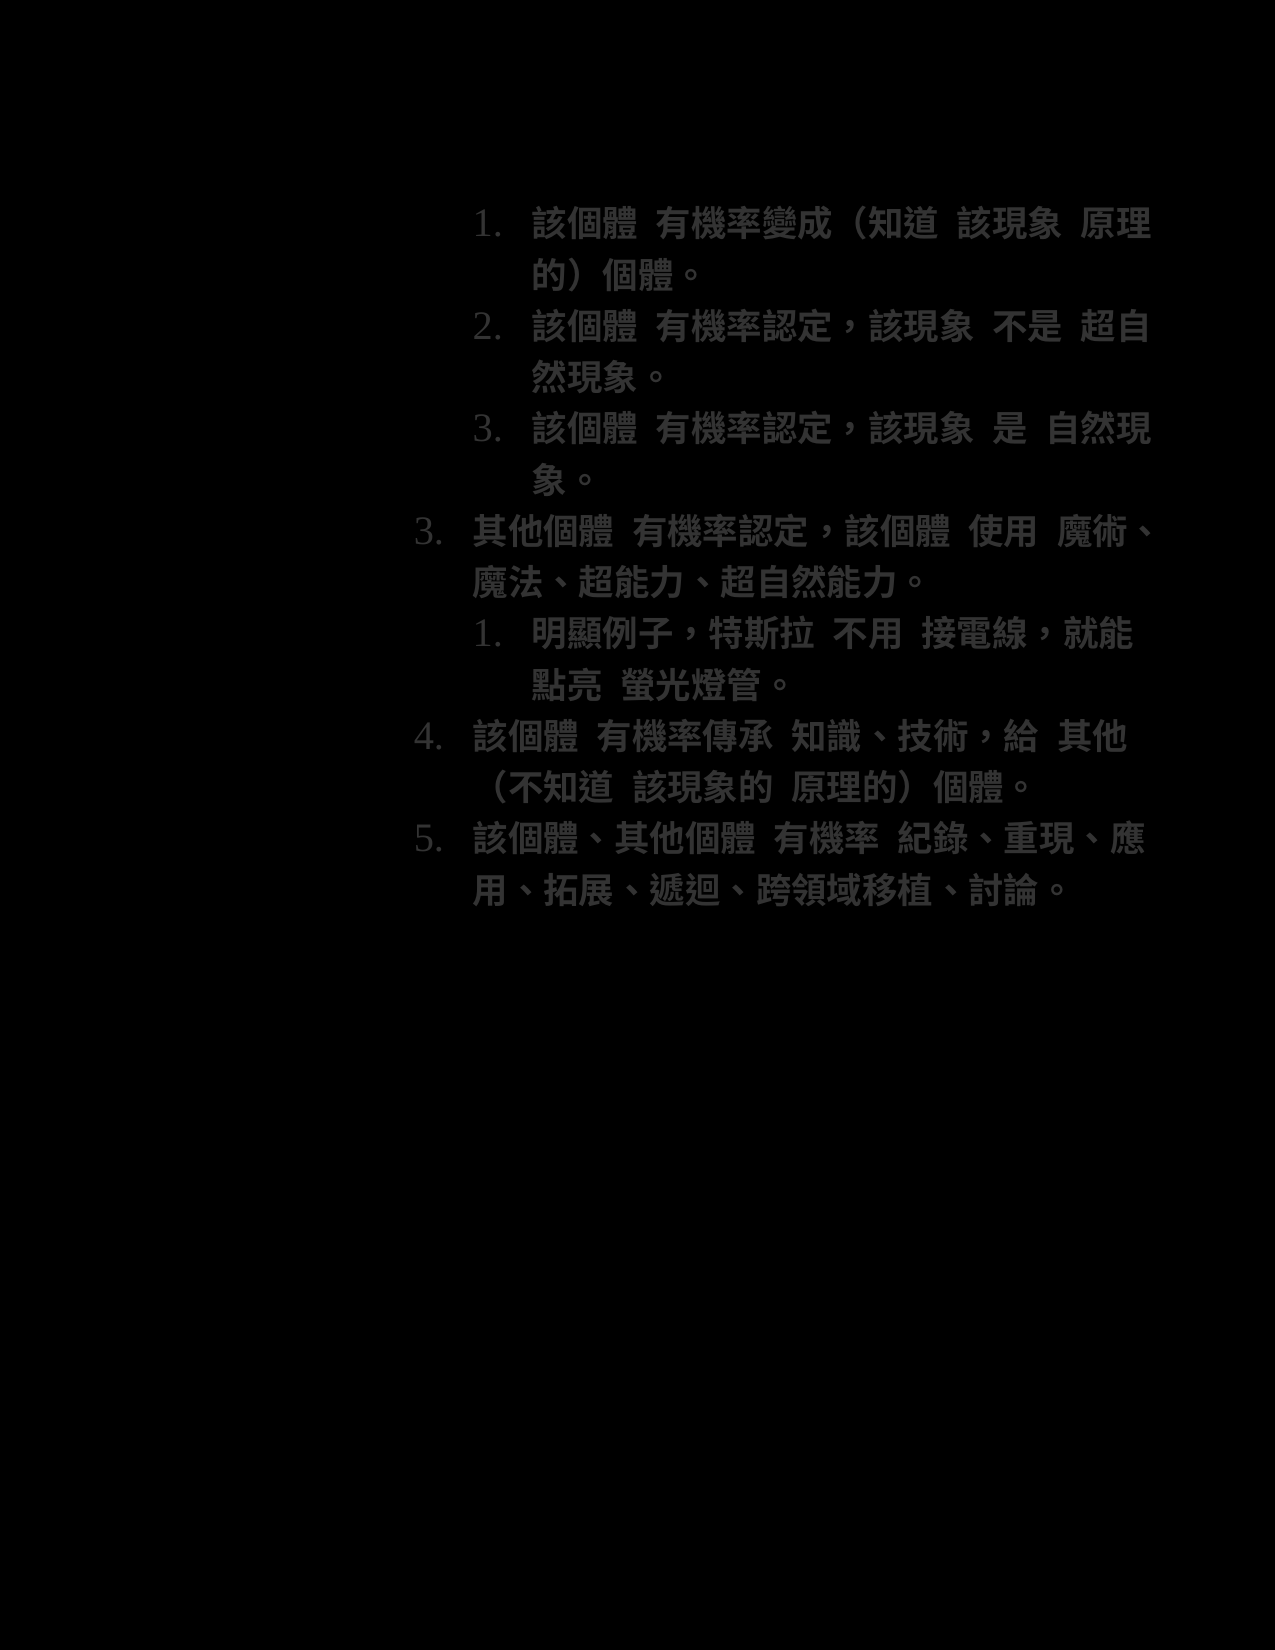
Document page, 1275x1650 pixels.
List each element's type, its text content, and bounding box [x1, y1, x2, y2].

list 該個體、其他個體 有機率 紀錄、重現、應用、拓展、遞迴、跨領域移植、討論。 [413, 811, 1157, 913]
list 該個體 有機率認定，該現象 是 自然現象。 [472, 401, 1157, 503]
list 其他個體 有機率認定，該個體 使用 魔術、魔法、超能力、超自然能力。 [413, 503, 1157, 606]
list 該個體 有機率變成（知道 該現象 原理的）個體。 [472, 196, 1157, 298]
list 該個體 有機率認定，該現象 不是 超自然現象。 [472, 298, 1157, 401]
list 明顯例子，特斯拉 不用 接電線，就能點亮 螢光燈管。 [472, 606, 1157, 708]
list 該個體 有機率傳承 知識、技術，給 其他（不知道 該現象的 原理的）個體。 [413, 708, 1157, 811]
